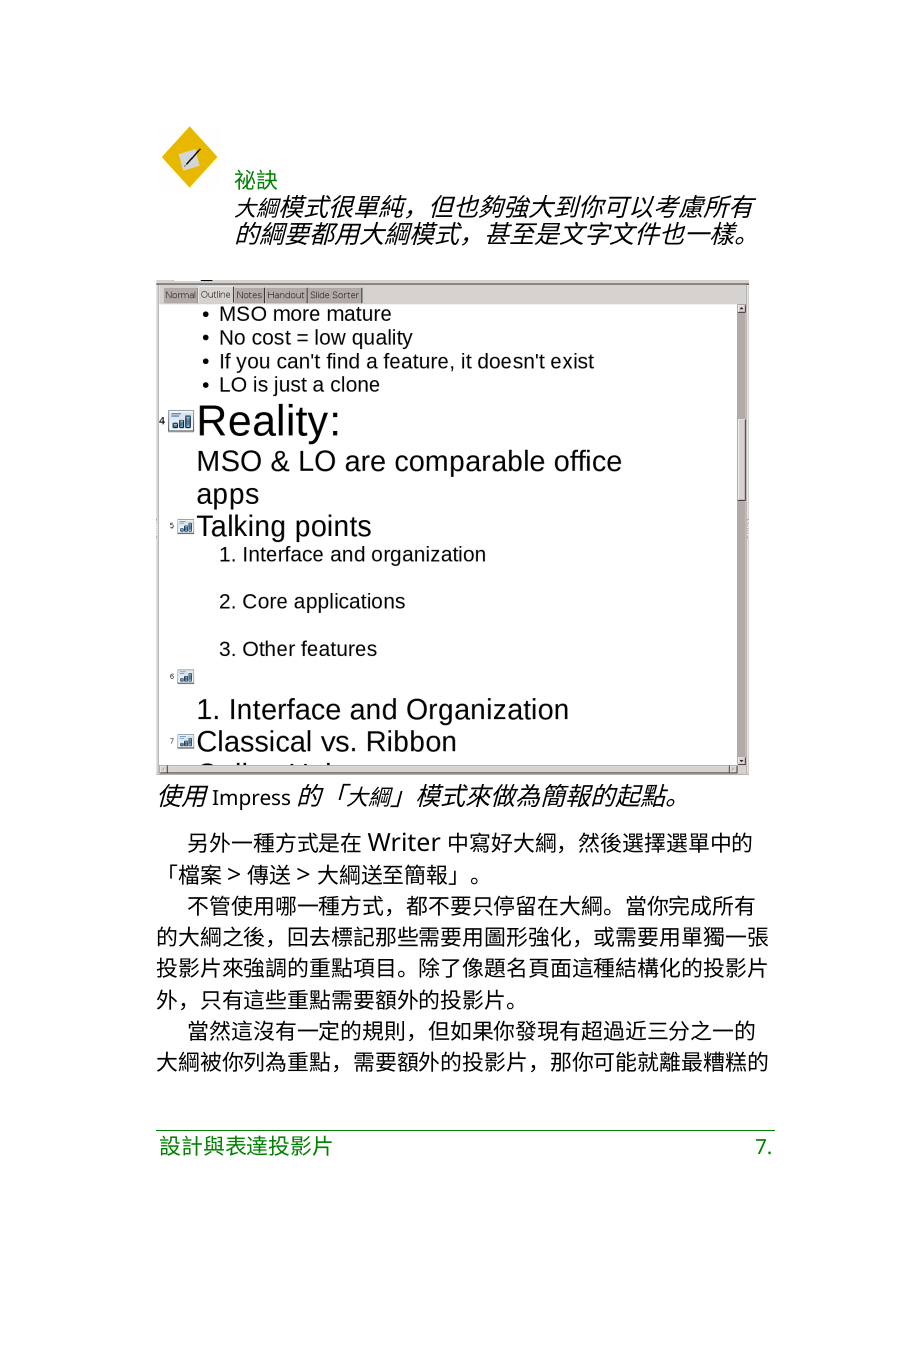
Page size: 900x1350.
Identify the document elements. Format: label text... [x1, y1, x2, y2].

list 祕訣 [156, 125, 775, 195]
text 大綱模式很單純，但也夠強大到你可以考慮所有的綱要都用大綱模式，甚至是文字文件也一樣。 [234, 195, 775, 249]
picture [156, 280, 749, 775]
text 不管使用哪一種方式，都不要只停留在大綱。當你完成所有的大綱之後，回去標記那些需要用圖形強化，或需要用單獨一張投影片來強調的重點項目。除了像題名頁面這種結構化的投影片外，只有這些重點需要額外的投影片。 [156, 889, 775, 1014]
text 當然這沒有一定的規則，但如果你發現有超過近三分之一的大綱被你列為重點，需要額外的投影片，那你可能就離最糟糕的 [156, 1014, 775, 1077]
text 另外一種方式是在 Writer 中寫好大綱，然後選擇選單中的「檔案 > 傳送 > 大綱送至簡報」。 [156, 827, 775, 889]
picture [157, 125, 220, 189]
table_header [156, 280, 775, 776]
table_cell 使用 Impress 的「大綱」模式來做為簡報的起點。 [156, 776, 775, 811]
